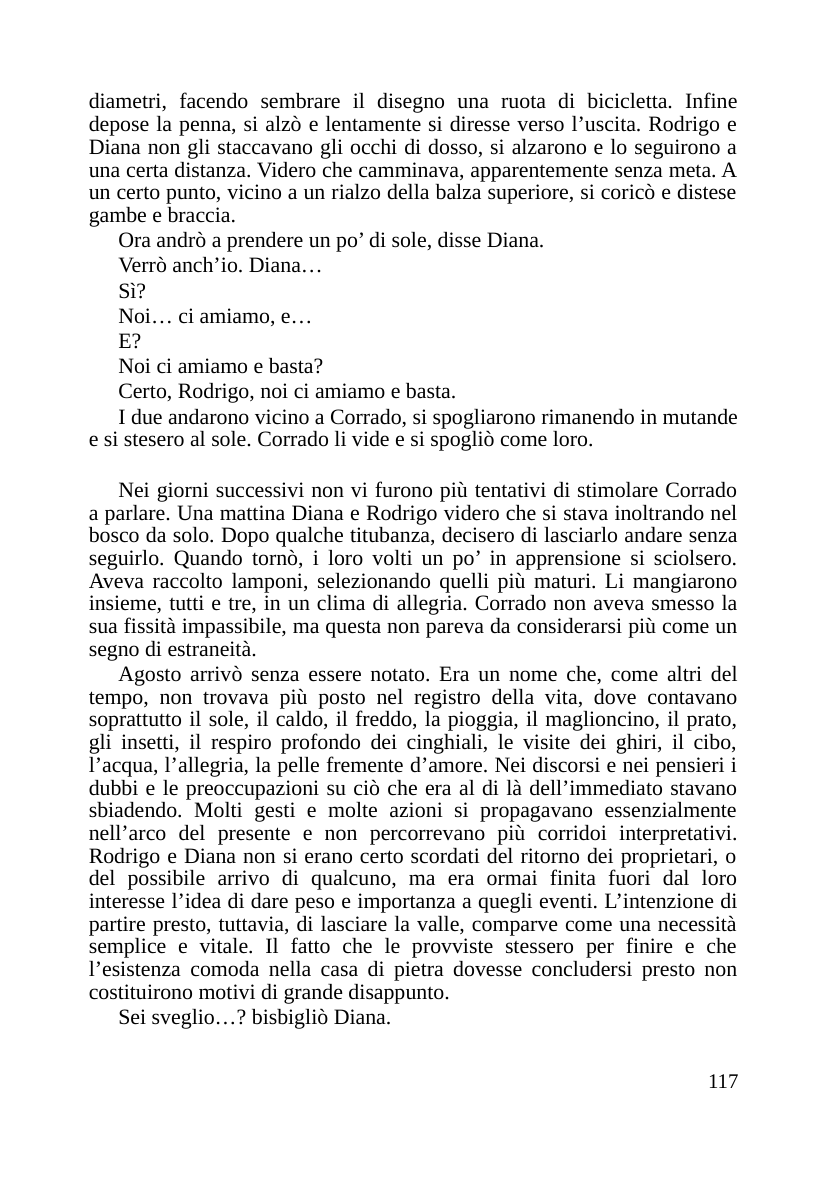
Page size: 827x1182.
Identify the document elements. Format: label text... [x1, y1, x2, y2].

text Nei giorni successivi non vi furono più tentativi di stimolare Corrado a parlare. Una mattina Diana e Rodrigo videro che si stava inoltrando nel bosco da solo. Dopo qualche titubanza, decisero di lasciarlo andare senza seguirlo. Quando tornò, i loro volti un po’ in apprensione si sciolsero. Aveva raccolto lamponi, selezionando quelli più maturi. Li mangiarono insieme, tutti e tre, in un clima di allegria. Corrado non aveva smesso la sua fissità impassibile, ma questa non pareva da considerarsi più come un segno di estraneità. [88, 477, 738, 661]
text I due andarono vicino a Corrado, si spogliarono rimanendo in mutande e si stesero al sole. Corrado li vide e si spogliò come loro. [88, 404, 738, 452]
text diametri, facendo sembrare il disegno una ruota di bicicletta. Infine depose la penna, si alzò e lentamente si diresse verso l’uscita. Rodrigo e Diana non gli staccavano gli occhi di dosso, si alzarono e lo seguirono a una certa distanza. Videro che camminava, apparentemente senza meta. A un certo punto, vicino a un rialzo della balza superiore, si coricò e distese gambe e braccia. [88, 88, 738, 227]
text Certo, Rodrigo, noi ci amiamo e basta. [88, 378, 738, 404]
text Noi… ci amiamo, e… [88, 303, 738, 328]
text Verrò anch’io. Diana… [88, 252, 738, 278]
text Sì? [88, 278, 738, 303]
text Noi ci amiamo e basta? [88, 353, 738, 378]
text Ora andrò a prendere un po’ di sole, disse Diana. [88, 227, 738, 252]
text E? [88, 328, 738, 353]
text Sei sveglio…? bisbigliò Diana. [88, 1004, 738, 1029]
text Agosto arrivò senza essere notato. Era un nome che, come altri del tempo, non trovava più posto nel registro della vita, dove contavano soprattutto il sole, il caldo, il freddo, la pioggia, il maglioncino, il prato, gli insetti, il respiro profondo dei cinghiali, le visite dei ghiri, il cibo, l’acqua, l’allegria, la pelle fremente d’amore. Nei discorsi e nei pensieri i dubbi e le preoccupazioni su ciò che era al di là dell’immediato stavano sbiadendo. Molti gesti e molte azioni si propagavano essenzialmente nell’arco del presente e non percorrevano più corridoi interpretativi. Rodrigo e Diana non si erano certo scordati del ritorno dei proprietari, o del possibile arrivo di qualcuno, ma era ormai finita fuori dal loro interesse l’idea di dare peso e importanza a quegli eventi. L’intenzione di partire presto, tuttavia, di lasciare la valle, comparve come una necessità semplice e vitale. Il fatto che le provviste stessero per finire e che l’esistenza comoda nella casa di pietra dovesse concludersi presto non costituirono motivi di grande disappunto. [88, 661, 738, 1004]
